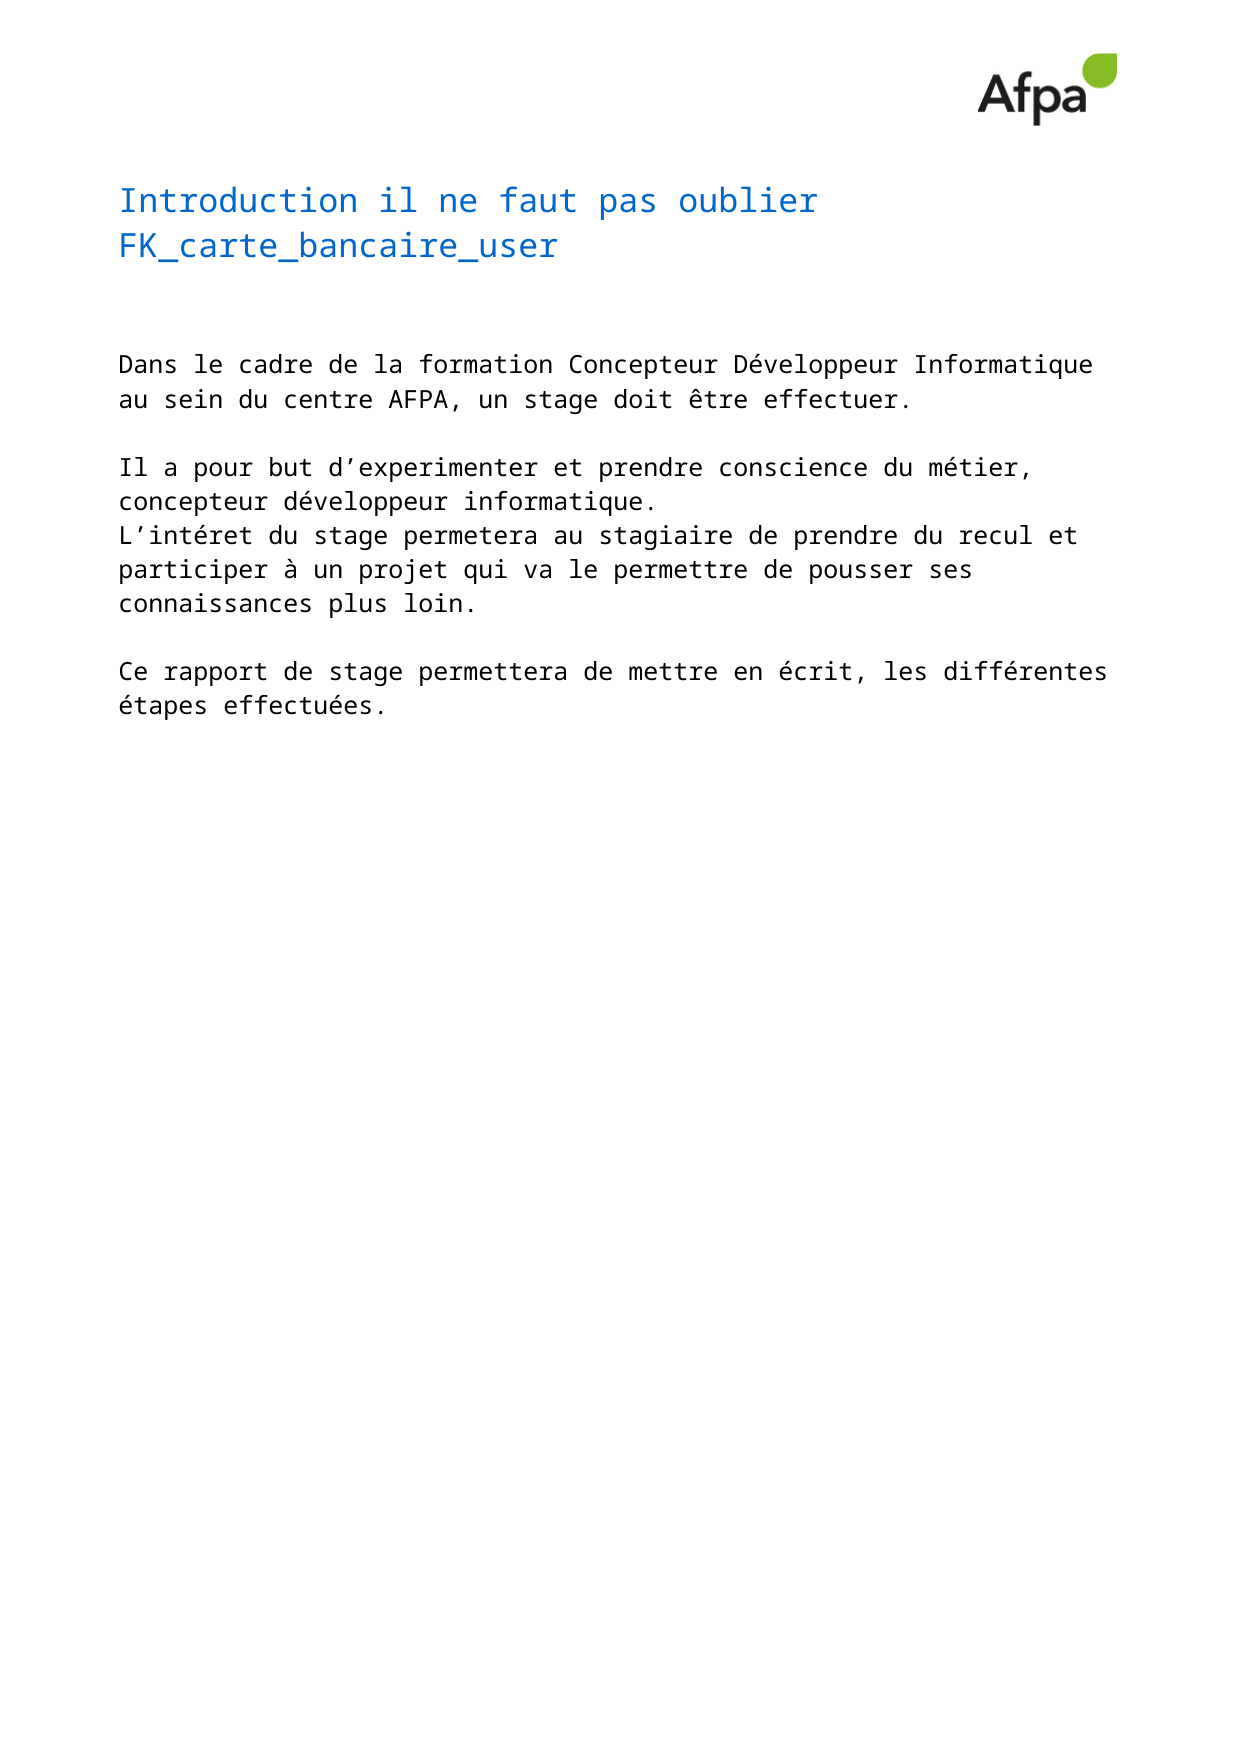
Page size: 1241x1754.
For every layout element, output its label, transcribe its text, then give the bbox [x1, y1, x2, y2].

text Dans le cadre de la formation Concepteur Développeur Informatique au sein du centre AFPA, un stage doit être effectuer. [118, 347, 1122, 415]
text Ce rapport de stage permettera de mettre en écrit, les différentes étapes effectuées. [118, 654, 1122, 722]
text L’intéret du stage permetera au stagiaire de prendre du recul et participer à un projet qui va le permettre de pousser ses connaissances plus loin. [118, 517, 1122, 620]
picture [977, 53, 1117, 126]
text Il a pour but d’experimenter et prendre conscience du métier, concepteur développeur informatique. [118, 449, 1122, 517]
text Introduction il ne faut pas oublier FK_carte_bancaire_user [118, 177, 1122, 268]
